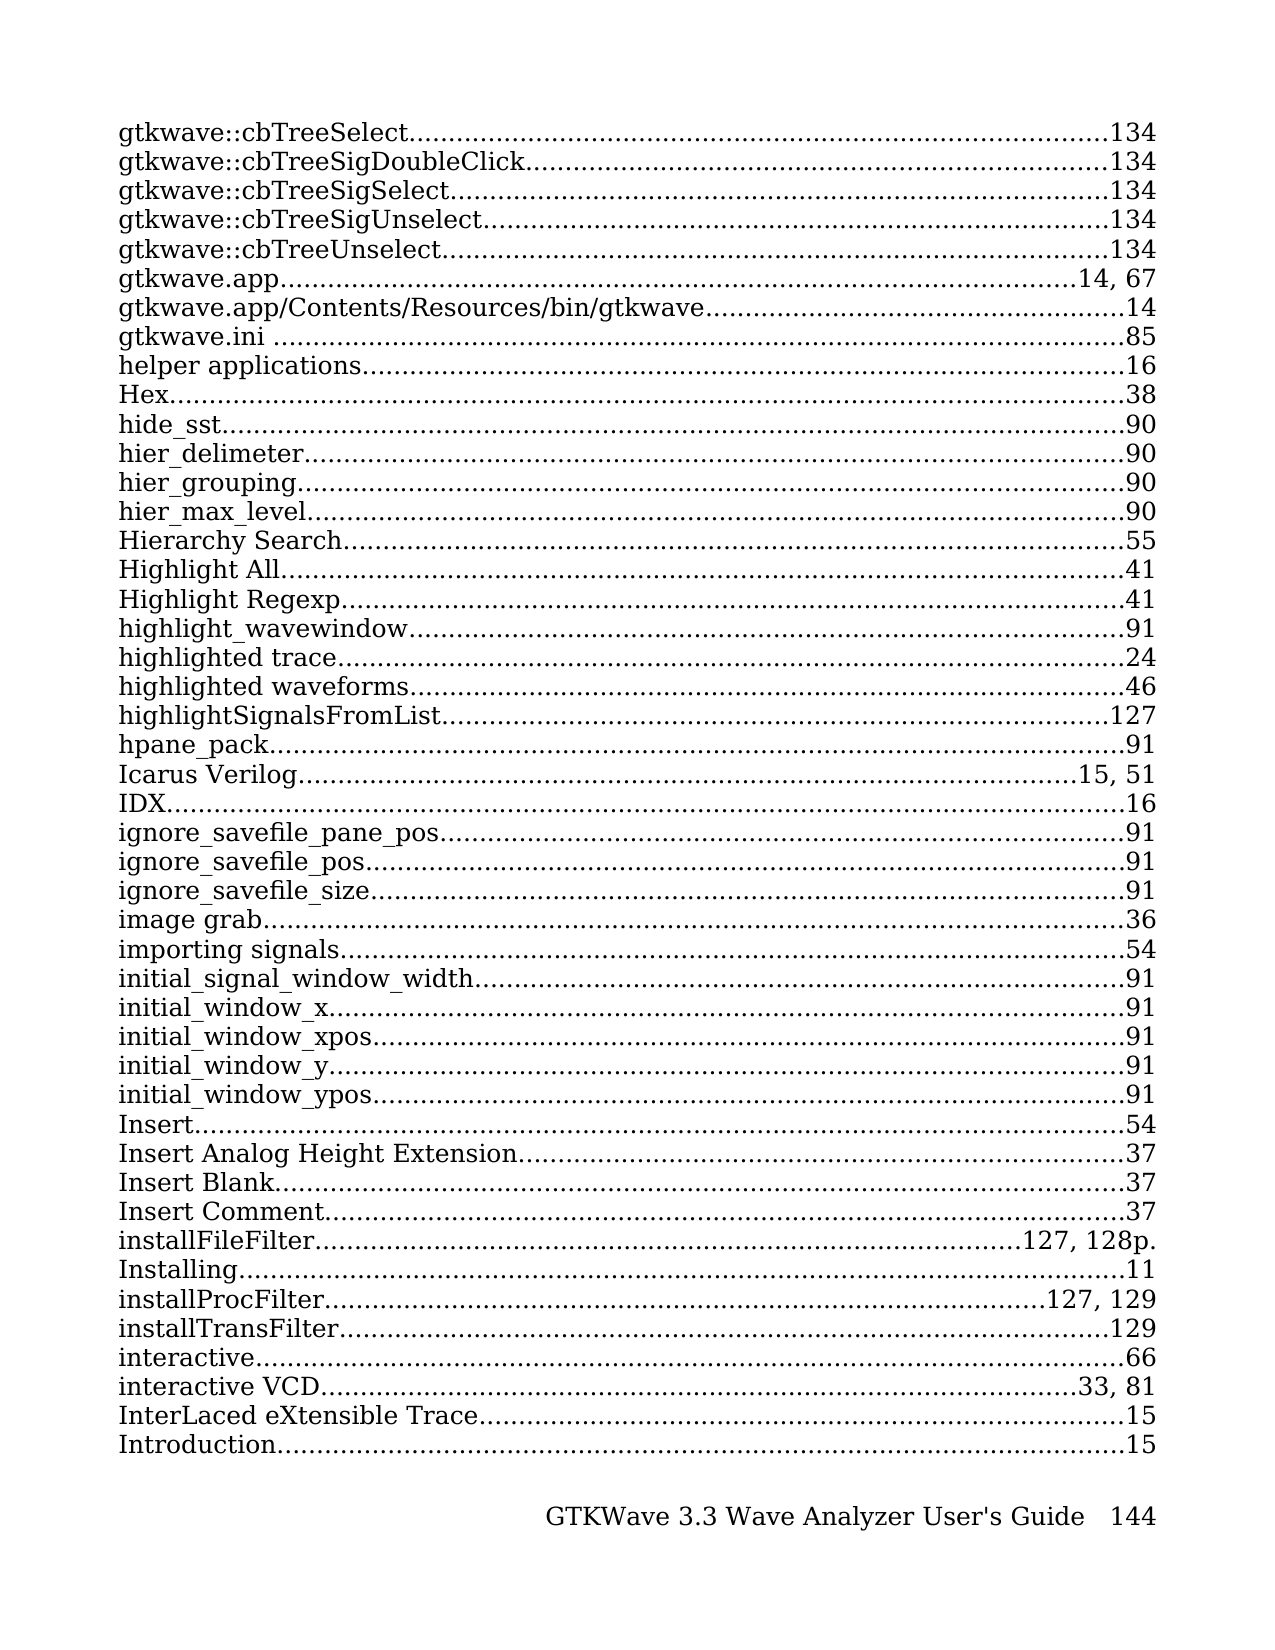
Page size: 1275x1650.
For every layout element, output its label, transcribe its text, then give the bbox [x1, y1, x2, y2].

text gtkwave::cbTreeSigDoubleClick 134 [118, 147, 1157, 176]
text interactive VCD 33, 81 [118, 1372, 1157, 1401]
text gtkwave::cbTreeUnselect 134 [118, 235, 1157, 264]
text installProcFilter 127, 129 [118, 1285, 1157, 1314]
text gtkwave.ini 85 [118, 322, 1157, 351]
text initial_signal_window_width 91 [118, 964, 1157, 993]
text hier_max_level 90 [118, 497, 1157, 526]
text Highlight Regexp 41 [118, 585, 1157, 614]
text highlightSignalsFromList 127 [118, 701, 1157, 731]
text gtkwave.app/Contents/Resources/bin/gtkwave 14 [118, 293, 1157, 322]
text gtkwave::cbTreeSigSelect 134 [118, 176, 1157, 206]
text Insert Comment 37 [118, 1197, 1157, 1226]
text initial_window_ypos 91 [118, 1081, 1157, 1110]
text importing signals 54 [118, 935, 1157, 964]
text installFileFilter 127, 128p. [118, 1226, 1157, 1256]
text image grab 36 [118, 906, 1157, 935]
text gtkwave.app 14, 67 [118, 264, 1157, 293]
text highlighted waveforms 46 [118, 672, 1157, 701]
text installTransFilter 129 [118, 1314, 1157, 1343]
text Icarus Verilog 15, 51 [118, 760, 1157, 789]
text Highlight All 41 [118, 556, 1157, 585]
text hide_sst 90 [118, 410, 1157, 439]
text hier_delimeter 90 [118, 439, 1157, 468]
text hier_grouping 90 [118, 468, 1157, 497]
text interactive 66 [118, 1343, 1157, 1372]
text InterLaced eXtensible Trace 15 [118, 1401, 1157, 1431]
text highlighted trace 24 [118, 643, 1157, 672]
text gtkwave::cbTreeSigUnselect 134 [118, 206, 1157, 235]
text Insert Analog Height Extension 37 [118, 1139, 1157, 1168]
text initial_window_x 91 [118, 993, 1157, 1022]
text ignore_savefile_pos 91 [118, 847, 1157, 876]
text Installing 11 [118, 1256, 1157, 1285]
text hpane_pack 91 [118, 731, 1157, 760]
text gtkwave::cbTreeSelect 134 [118, 118, 1157, 147]
text Insert Blank 37 [118, 1168, 1157, 1197]
text Introduction 15 [118, 1431, 1157, 1460]
text Hierarchy Search 55 [118, 526, 1157, 556]
text initial_window_xpos 91 [118, 1022, 1157, 1051]
text helper applications 16 [118, 351, 1157, 381]
text Insert 54 [118, 1110, 1157, 1139]
text ignore_savefile_pane_pos 91 [118, 818, 1157, 847]
text initial_window_y 91 [118, 1051, 1157, 1081]
text Hex 38 [118, 381, 1157, 410]
text ignore_savefile_size 91 [118, 876, 1157, 906]
text IDX 16 [118, 789, 1157, 818]
text highlight_wavewindow 91 [118, 614, 1157, 643]
